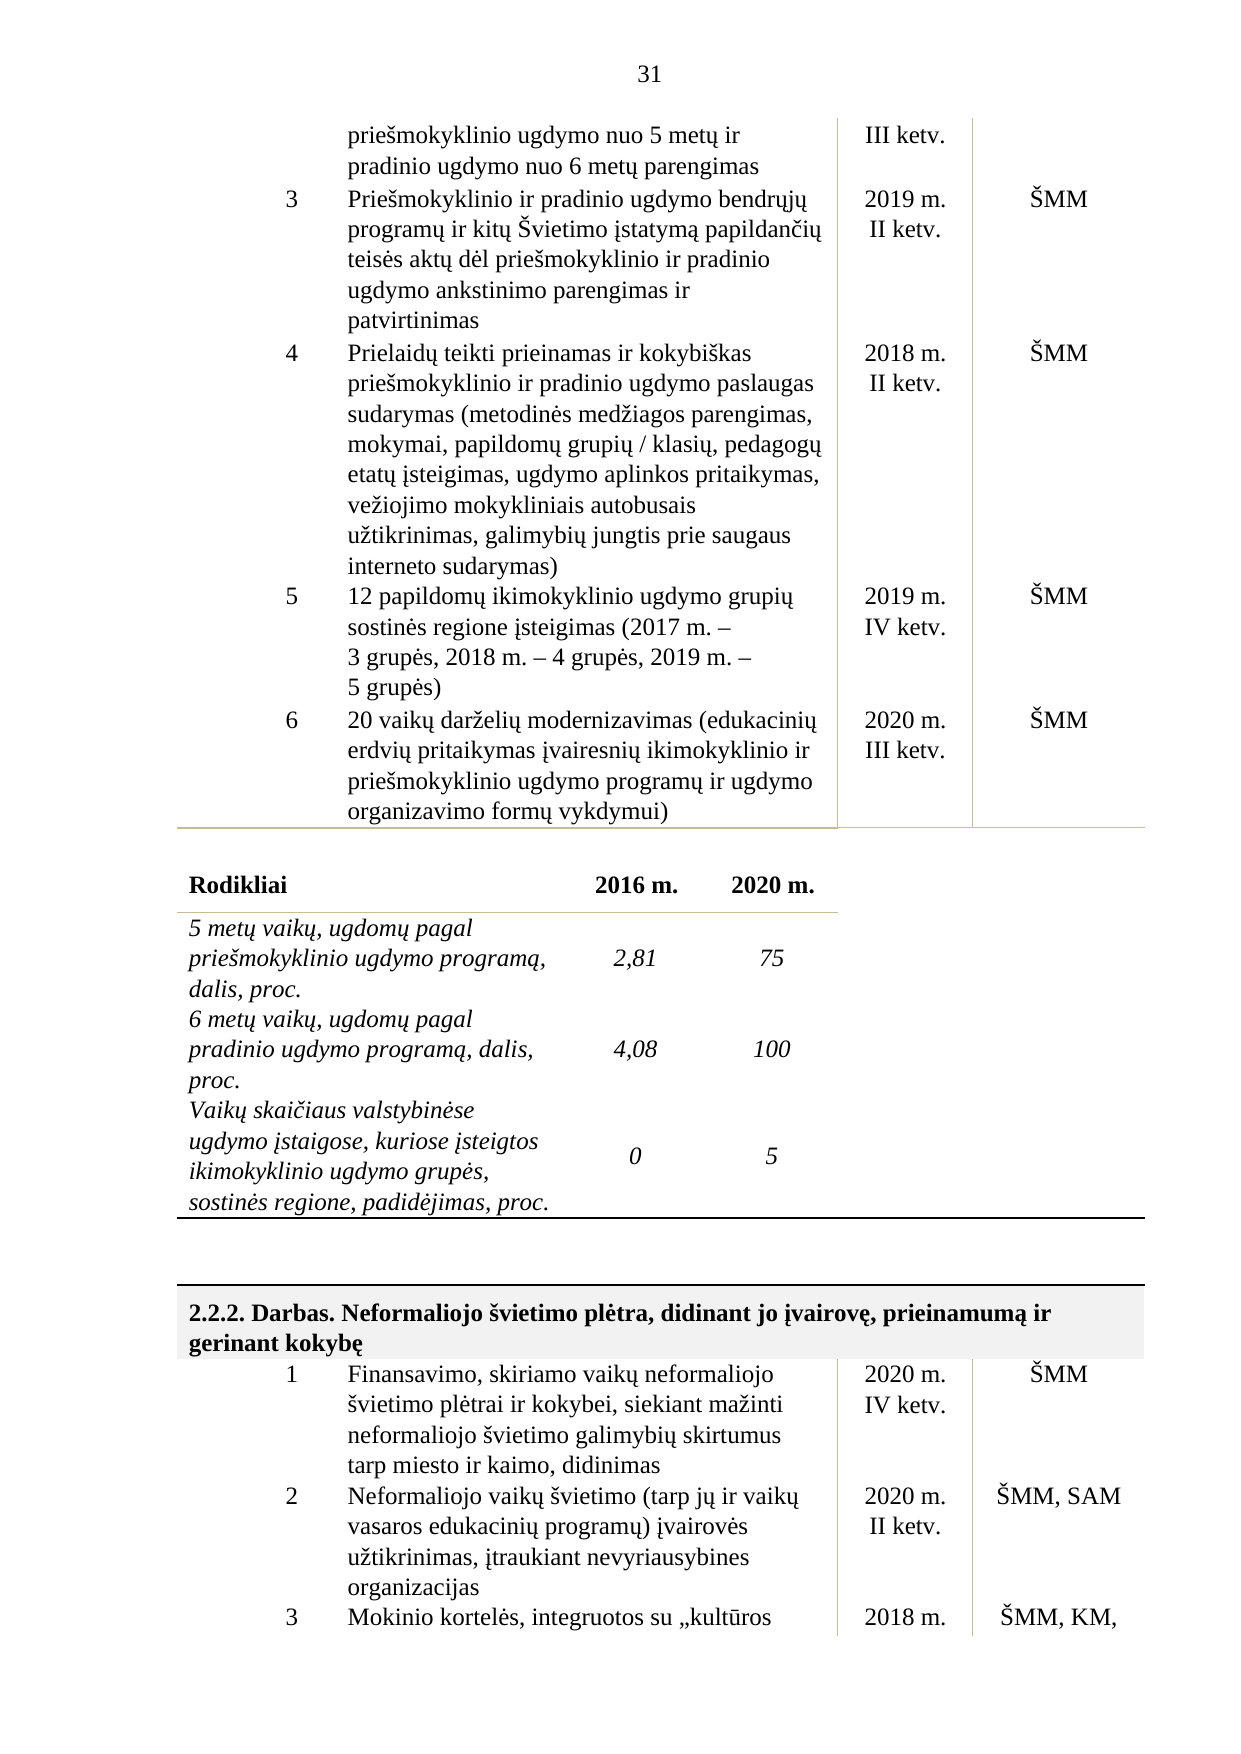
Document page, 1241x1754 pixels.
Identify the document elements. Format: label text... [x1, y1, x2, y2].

table_cell [177, 184, 247, 336]
table_cell ŠMM [973, 336, 1144, 581]
table_cell [838, 860, 973, 912]
table_cell [838, 1219, 973, 1283]
table_cell III ketv. [838, 118, 972, 182]
table_cell [973, 118, 1144, 182]
table_cell ŠMM [973, 581, 1144, 703]
table_cell Vaikų skaičiaus valstybinėse ugdymo įstaigose, kuriose įsteigtos ikimokyklinio ugdymo grupės, sostinės regione, padidėjimas, proc. [177, 1095, 564, 1217]
table_cell Rodikliai [177, 860, 336, 912]
table_cell 2020 m. [708, 860, 838, 912]
table_cell 0 [565, 1095, 708, 1217]
table_cell [838, 1095, 973, 1217]
table_cell [177, 120, 247, 182]
table_cell 5 [247, 581, 336, 703]
table_cell [177, 829, 247, 859]
table_cell 20 vaikų darželių modernizavimas (edukacinių erdvių pritaikymas įvairesnių ikimokyklinio ir priešmokyklinio ugdymo programų ir ugdymo organizavimo formų vykdymui) [336, 705, 837, 827]
table_cell [247, 120, 336, 182]
table_cell [973, 1219, 1144, 1283]
table_cell [973, 1095, 1144, 1217]
table_cell [500, 1219, 564, 1283]
table_cell 2016 m. [565, 860, 708, 912]
table_cell [177, 581, 247, 703]
table_cell Priešmokyklinio ir pradinio ugdymo bendrųjų programų ir kitų Švietimo įstatymą papildančių teisės aktų dėl priešmokyklinio ir pradinio ugdymo ankstinimo parengimas ir patvirtinimas [336, 182, 837, 336]
table_cell [973, 912, 1144, 1004]
table_cell Neformaliojo vaikų švietimo (tarp jų ir vaikų vasaros edukacinių programų) įvairovės užtikrinimas, įtraukiant nevyriausybines organizacijas [336, 1481, 837, 1602]
table_cell [565, 1219, 708, 1283]
table_cell [838, 828, 973, 859]
table_cell [247, 829, 336, 859]
table_cell 1 [247, 1359, 336, 1481]
table_cell [177, 1219, 247, 1283]
table_cell [247, 1219, 336, 1283]
table_cell [838, 912, 973, 1004]
table_cell [708, 1219, 838, 1283]
table_cell ŠMM, KM, [973, 1603, 1144, 1636]
table_cell [177, 1481, 247, 1602]
table_cell 5 [708, 1095, 838, 1217]
table_cell 2020 m. IV ketv. [838, 1359, 972, 1481]
table_cell 2,81 [565, 913, 708, 1004]
table_cell 3 [247, 1603, 336, 1636]
table_cell 2019 m. II ketv. [838, 182, 972, 336]
table_cell [500, 860, 564, 912]
table_cell 100 [708, 1004, 838, 1095]
table_cell [177, 1603, 247, 1636]
table_cell [973, 1004, 1144, 1095]
table_cell [336, 1219, 500, 1283]
table_cell [177, 338, 247, 581]
table_cell 6 [247, 705, 336, 827]
table_cell 2019 m. IV ketv. [838, 581, 972, 703]
table_cell 5 metų vaikų, ugdomų pagal priešmokyklinio ugdymo programą, dalis, proc. [177, 913, 564, 1004]
table_cell [336, 860, 500, 912]
table_cell priešmokyklinio ugdymo nuo 5 metų ir pradinio ugdymo nuo 6 metų parengimas [336, 118, 837, 182]
table_cell Prielaidų teikti prieinamas ir kokybiškas priešmokyklinio ir pradinio ugdymo paslaugas sudarymas (metodinės medžiagos parengimas, mokymai, papildomų grupių / klasių, pedagogų etatų įsteigimas, ugdymo aplinkos pritaikymas, vežiojimo mokykliniais autobusais užtikrinimas, galimybių jungtis prie saugaus interneto sudarymas) [336, 336, 837, 581]
table_cell 4 [247, 338, 336, 581]
table_cell 2018 m. [838, 1603, 972, 1636]
table_cell ŠMM, SAM [973, 1481, 1144, 1602]
table_cell [973, 828, 1144, 859]
table_cell [177, 705, 247, 827]
table_cell Finansavimo, skiriamo vaikų neformaliojo švietimo plėtrai ir kokybei, siekiant mažinti neformaliojo švietimo galimybių skirtumus tarp miesto ir kaimo, didinimas [336, 1359, 837, 1481]
table_cell Mokinio kortelės, integruotos su „kultūros [336, 1603, 837, 1636]
table_cell 2020 m. III ketv. [838, 703, 972, 827]
table_cell ŠMM [973, 1359, 1144, 1481]
table_cell [838, 1004, 973, 1095]
table_cell 3 [247, 184, 336, 336]
table_cell ŠMM [973, 182, 1144, 336]
table_cell [708, 829, 838, 859]
table_cell [177, 1359, 247, 1481]
table_cell [565, 829, 708, 859]
table_cell [973, 860, 1144, 912]
table_cell [336, 829, 500, 859]
table_cell 6 metų vaikų, ugdomų pagal pradinio ugdymo programą, dalis, proc. [177, 1004, 564, 1095]
table_cell 2020 m. II ketv. [838, 1481, 972, 1602]
table_cell 12 papildomų ikimokyklinio ugdymo grupių sostinės regione įsteigimas (2017 m. – 3 grupės, 2018 m. – 4 grupės, 2019 m. – 5 grupės) [336, 581, 837, 703]
table_cell [500, 829, 564, 859]
table_cell 4,08 [565, 1004, 708, 1095]
table_cell 2018 m. II ketv. [838, 336, 972, 581]
table_cell ŠMM [973, 703, 1144, 827]
table_cell 2.2.2. Darbas. Neformaliojo švietimo plėtra, didinant jo įvairovę, prieinamumą ir gerinant kokybę [177, 1286, 1144, 1359]
table_cell 2 [247, 1481, 336, 1602]
table_cell 75 [708, 913, 838, 1004]
